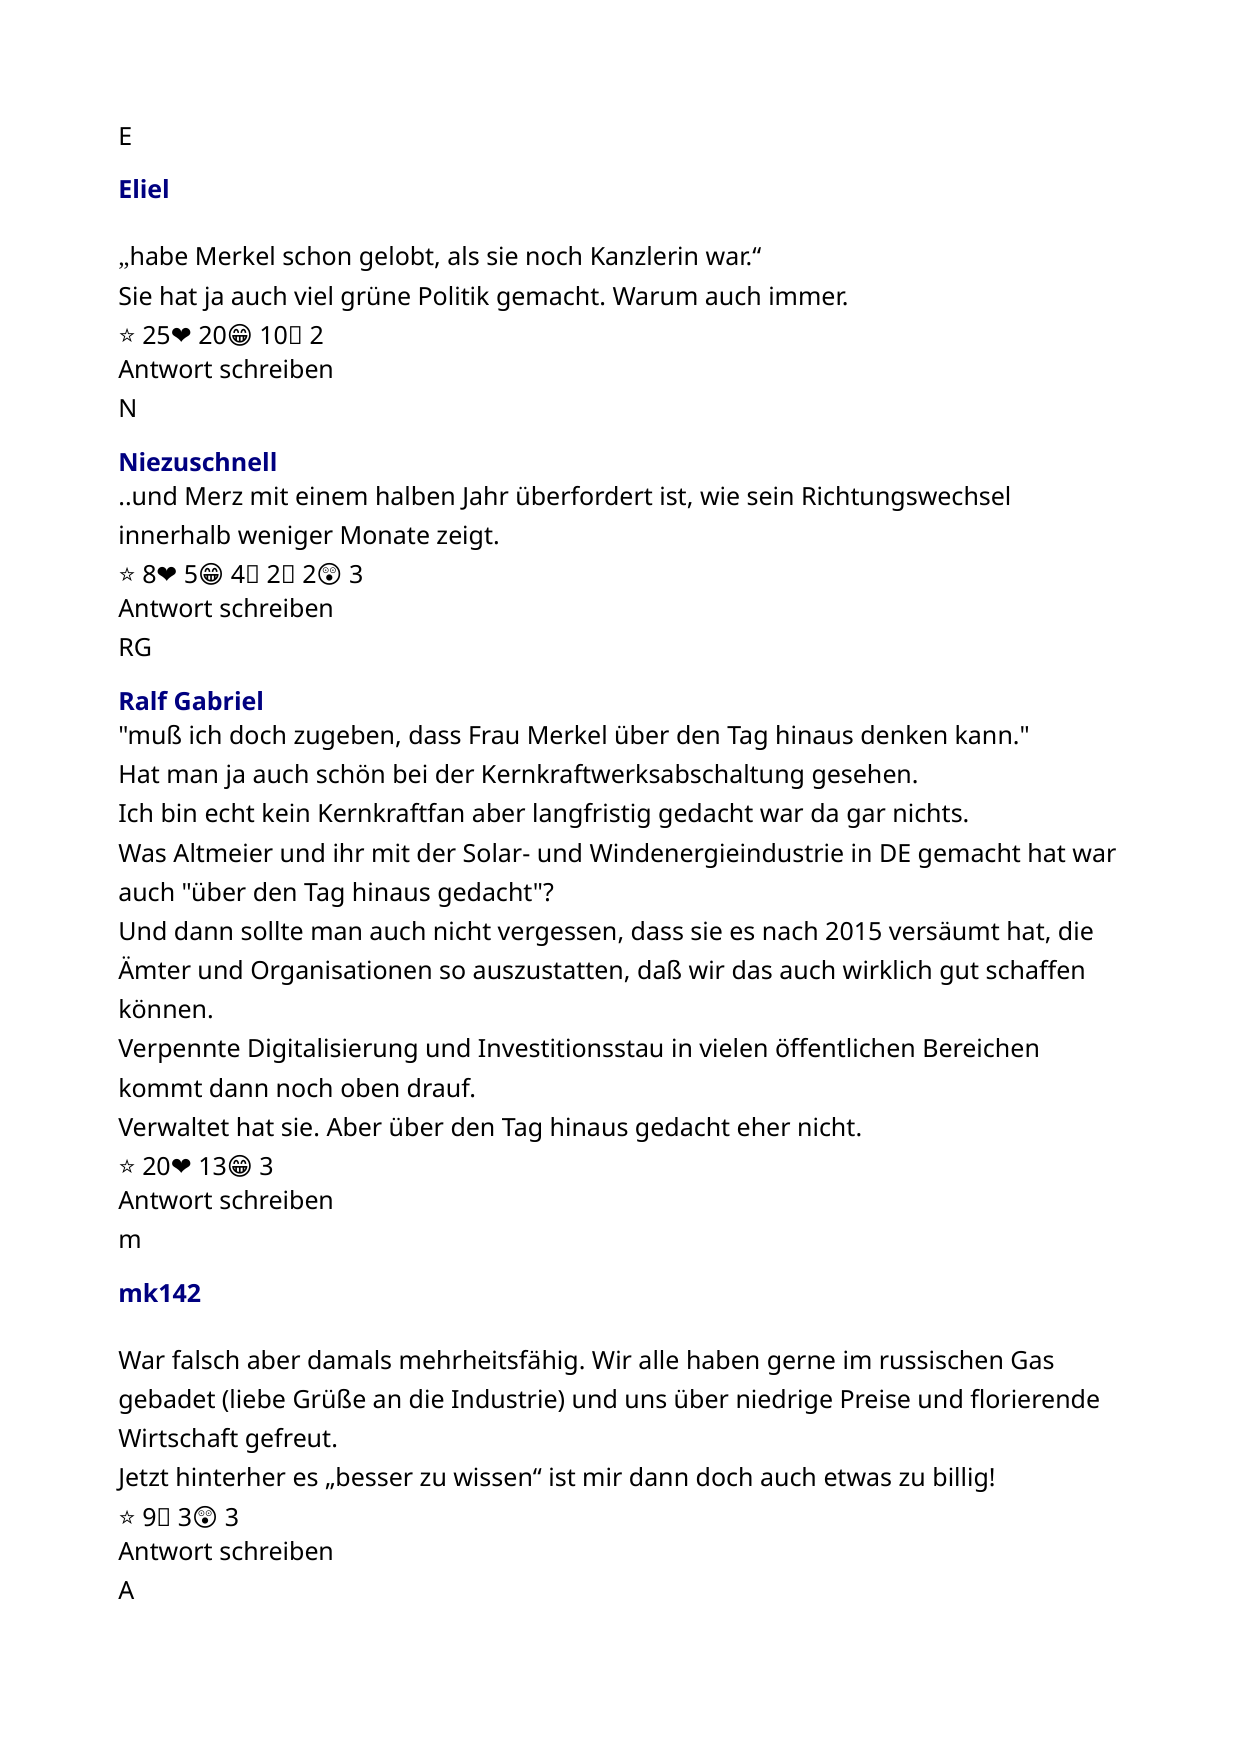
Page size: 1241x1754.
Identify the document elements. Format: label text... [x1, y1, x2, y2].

subtitle Ralf Gabriel [118, 684, 1122, 718]
text Ich bin echt kein Kernkraftfan aber langfristig gedacht war da gar nichts. [118, 796, 1122, 830]
text ..und Merz mit einem halben Jahr überfordert ist, wie sein Richtungswechsel innerhalb weniger Monate zeigt. [118, 478, 1122, 552]
text N [118, 391, 1122, 424]
subtitle Eliel [118, 172, 1122, 206]
subtitle mk142 [118, 1276, 1122, 1309]
subtitle Niezuschnell [118, 444, 1122, 478]
text Verwaltet hat sie. Aber über den Tag hinaus gedacht eher nicht. [118, 1109, 1122, 1143]
text Was Altmeier und ihr mit der Solar- und Windenergieindustrie in DE gemacht hat war auch "über den Tag hinaus gedacht"? [118, 835, 1122, 908]
text RG [118, 630, 1122, 664]
text m [118, 1222, 1122, 1256]
text Jetzt hinterher es „besser zu wissen“ ist mir dann doch auch etwas zu billig! [118, 1460, 1122, 1494]
text A [118, 1572, 1122, 1607]
text „habe Merkel schon gelobt, als sie noch Kanzlerin war.“ [118, 239, 1122, 273]
text ⭐️ 9🤨 3😲 3 [118, 1499, 1122, 1533]
text Antwort schreiben [118, 1533, 1122, 1567]
text ⭐️ 20❤️ 13😁 3 [118, 1148, 1122, 1183]
text ⭐️ 8❤️ 5😁 4🙁 2🤨 2😲 3 [118, 557, 1122, 591]
text War falsch aber damals mehrheitsfähig. Wir alle haben gerne im russischen Gas gebadet (liebe Grüße an die Industrie) und uns über niedrige Preise und florierende Wirtschaft gefreut. [118, 1343, 1122, 1455]
text Sie hat ja auch viel grüne Politik gemacht. Warum auch immer. [118, 278, 1122, 312]
text Antwort schreiben [118, 1183, 1122, 1217]
text E [118, 118, 1122, 152]
text Hat man ja auch schön bei der Kernkraftwerksabschaltung gesehen. [118, 757, 1122, 791]
text Und dann sollte man auch nicht vergessen, dass sie es nach 2015 versäumt hat, die Ämter und Organisationen so auszustatten, daß wir das auch wirklich gut schaffen können. [118, 913, 1122, 1026]
text Antwort schreiben [118, 591, 1122, 625]
text "muß ich doch zugeben, dass Frau Merkel über den Tag hinaus denken kann." [118, 718, 1122, 752]
text ⭐️ 25❤️ 20😁 10🤨 2 [118, 317, 1122, 351]
text Verpennte Digitalisierung und Investitionsstau in vielen öffentlichen Bereichen kommt dann noch oben drauf. [118, 1031, 1122, 1104]
text Antwort schreiben [118, 351, 1122, 385]
